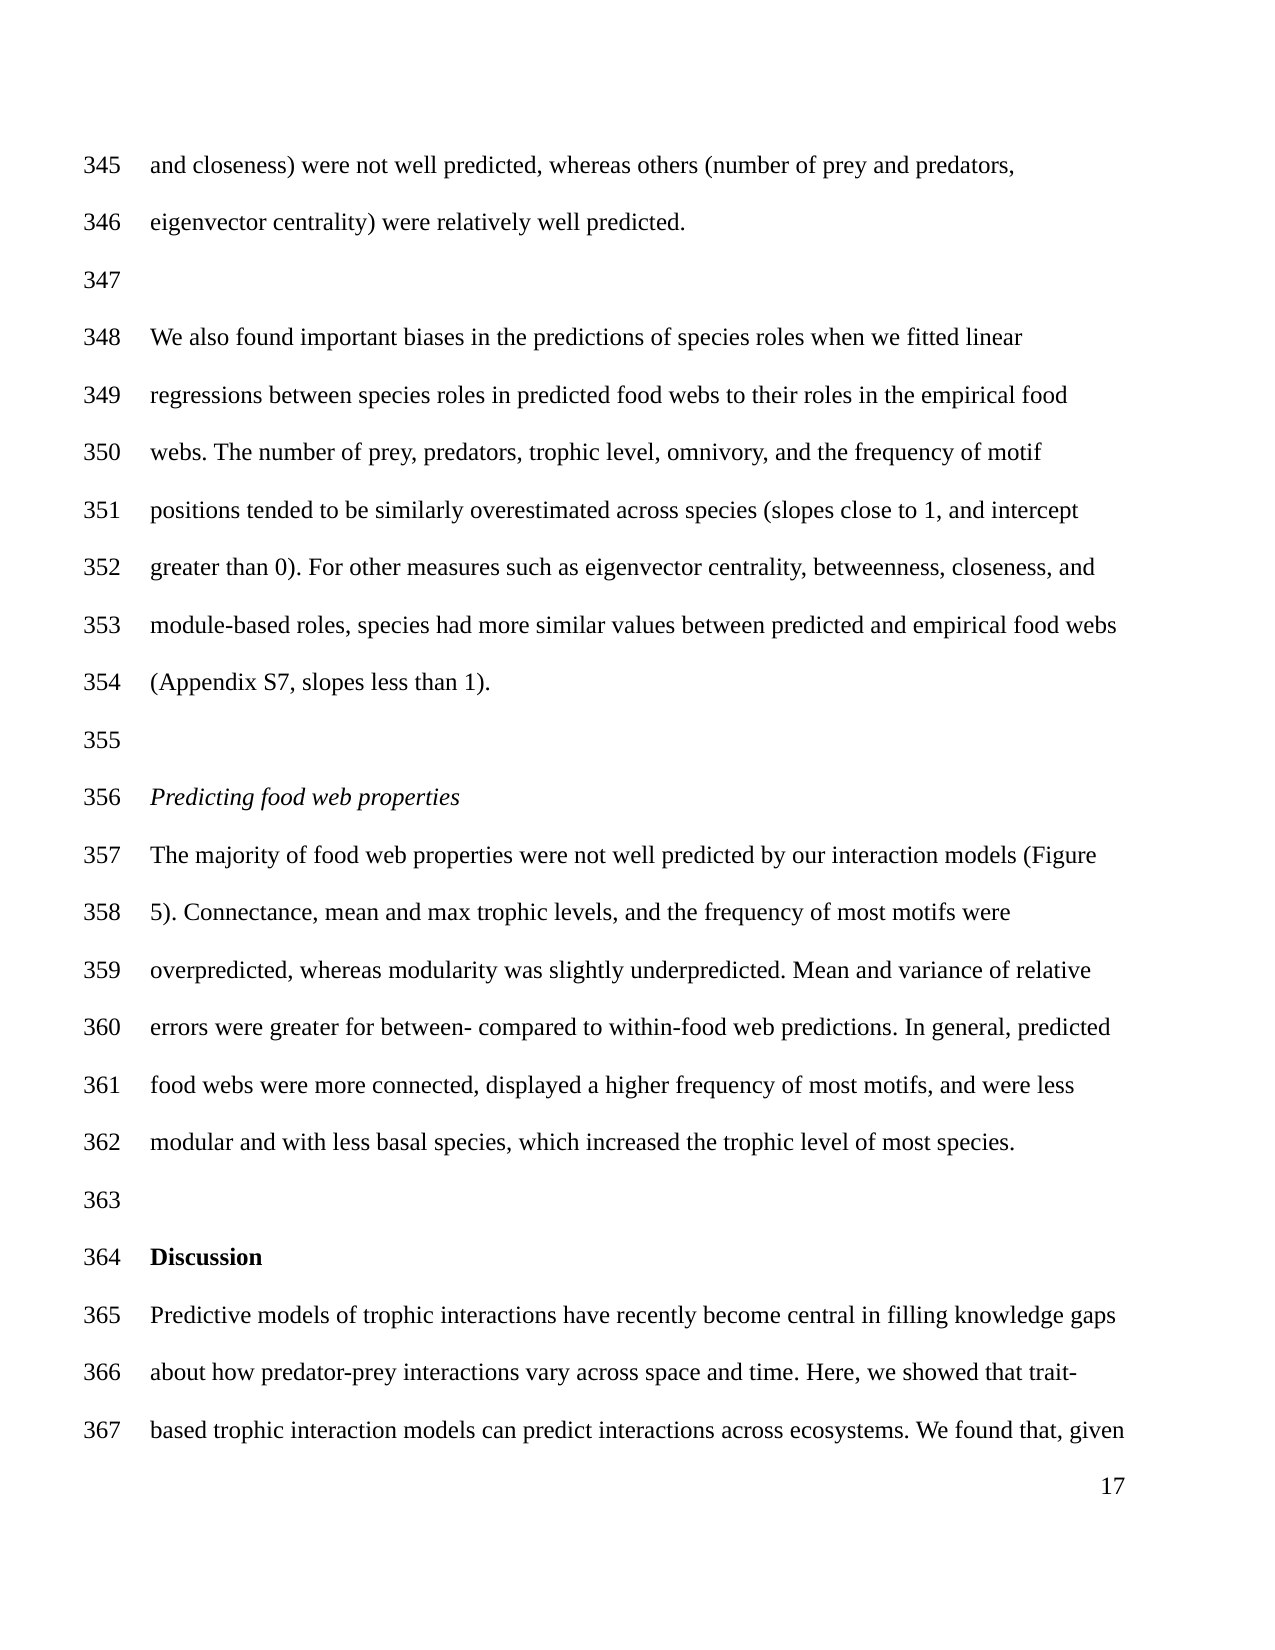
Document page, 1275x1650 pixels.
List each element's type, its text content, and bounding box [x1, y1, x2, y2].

text We also found important biases in the predictions of species roles when we fitted linear regressions between species roles in predicted food webs to their roles in the empirical food webs. The number of prey, predators, trophic level, omnivory, and the frequency of motif positions tended to be similarly overestimated across species (slopes close to 1, and intercept greater than 0). For other measures such as eigenvector centrality, betweenness, closeness, and module-based roles, species had more similar values between predicted and empirical food webs (Appendix S7, slopes less than 1). [150, 322, 1125, 696]
text Predicting food web properties [150, 782, 1125, 811]
text Discussion [150, 1242, 1125, 1271]
text The majority of food web properties were not well predicted by our interaction models (Figure 5). Connectance, mean and max trophic levels, and the frequency of most motifs were overpredicted, whereas modularity was slightly underpredicted. Mean and variance of relative errors were greater for between- compared to within-food web predictions. In general, predicted food webs were more connected, displayed a higher frequency of most motifs, and were less modular and with less basal species, which increased the trophic level of most species. [150, 840, 1125, 1156]
text and closeness) were not well predicted, whereas others (number of prey and predators, eigenvector centrality) were relatively well predicted. [150, 150, 1125, 236]
text Predictive models of trophic interactions have recently become central in filling knowledge gaps about how predator-prey interactions vary across space and time. Here, we showed that trait-based trophic interaction models can predict interactions across ecosystems. We found that, given [150, 1300, 1125, 1444]
